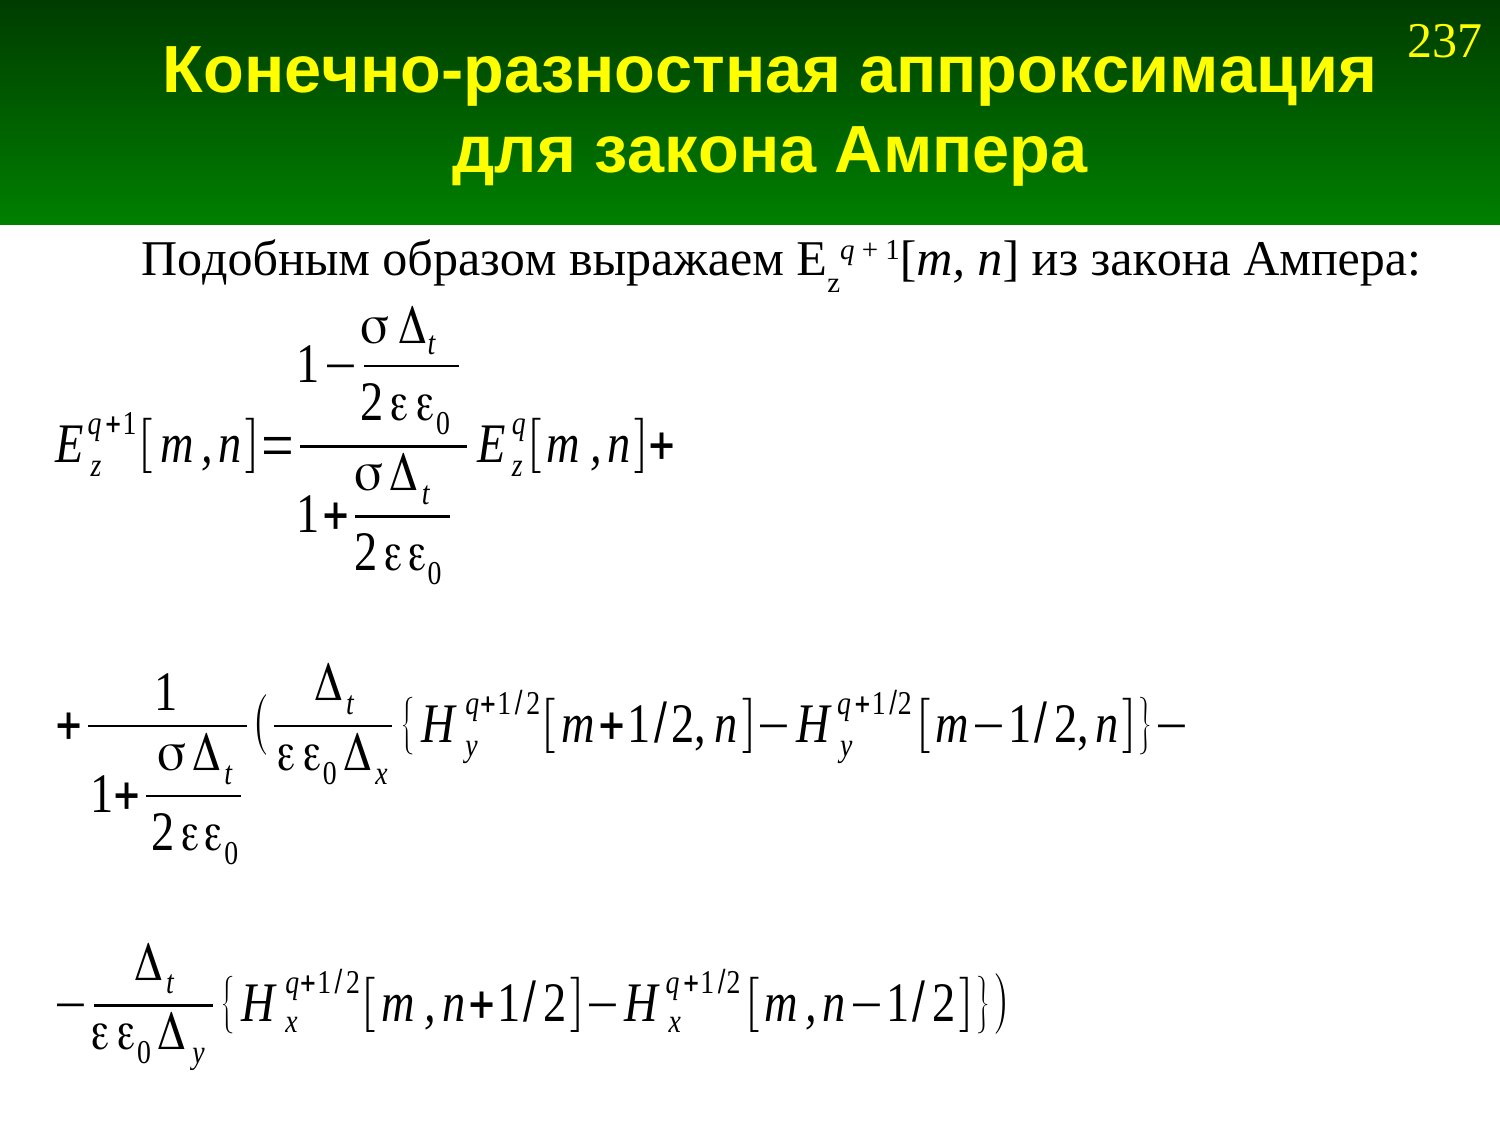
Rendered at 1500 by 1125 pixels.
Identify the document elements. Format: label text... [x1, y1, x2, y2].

chart [41, 301, 1204, 1070]
text_box Подобным образом выражаем Ezq + 1[m, n] из закона Ампера: [126, 218, 1437, 306]
title Конечно-разностная аппроксимация для закона Ампера [100, 7, 1441, 204]
